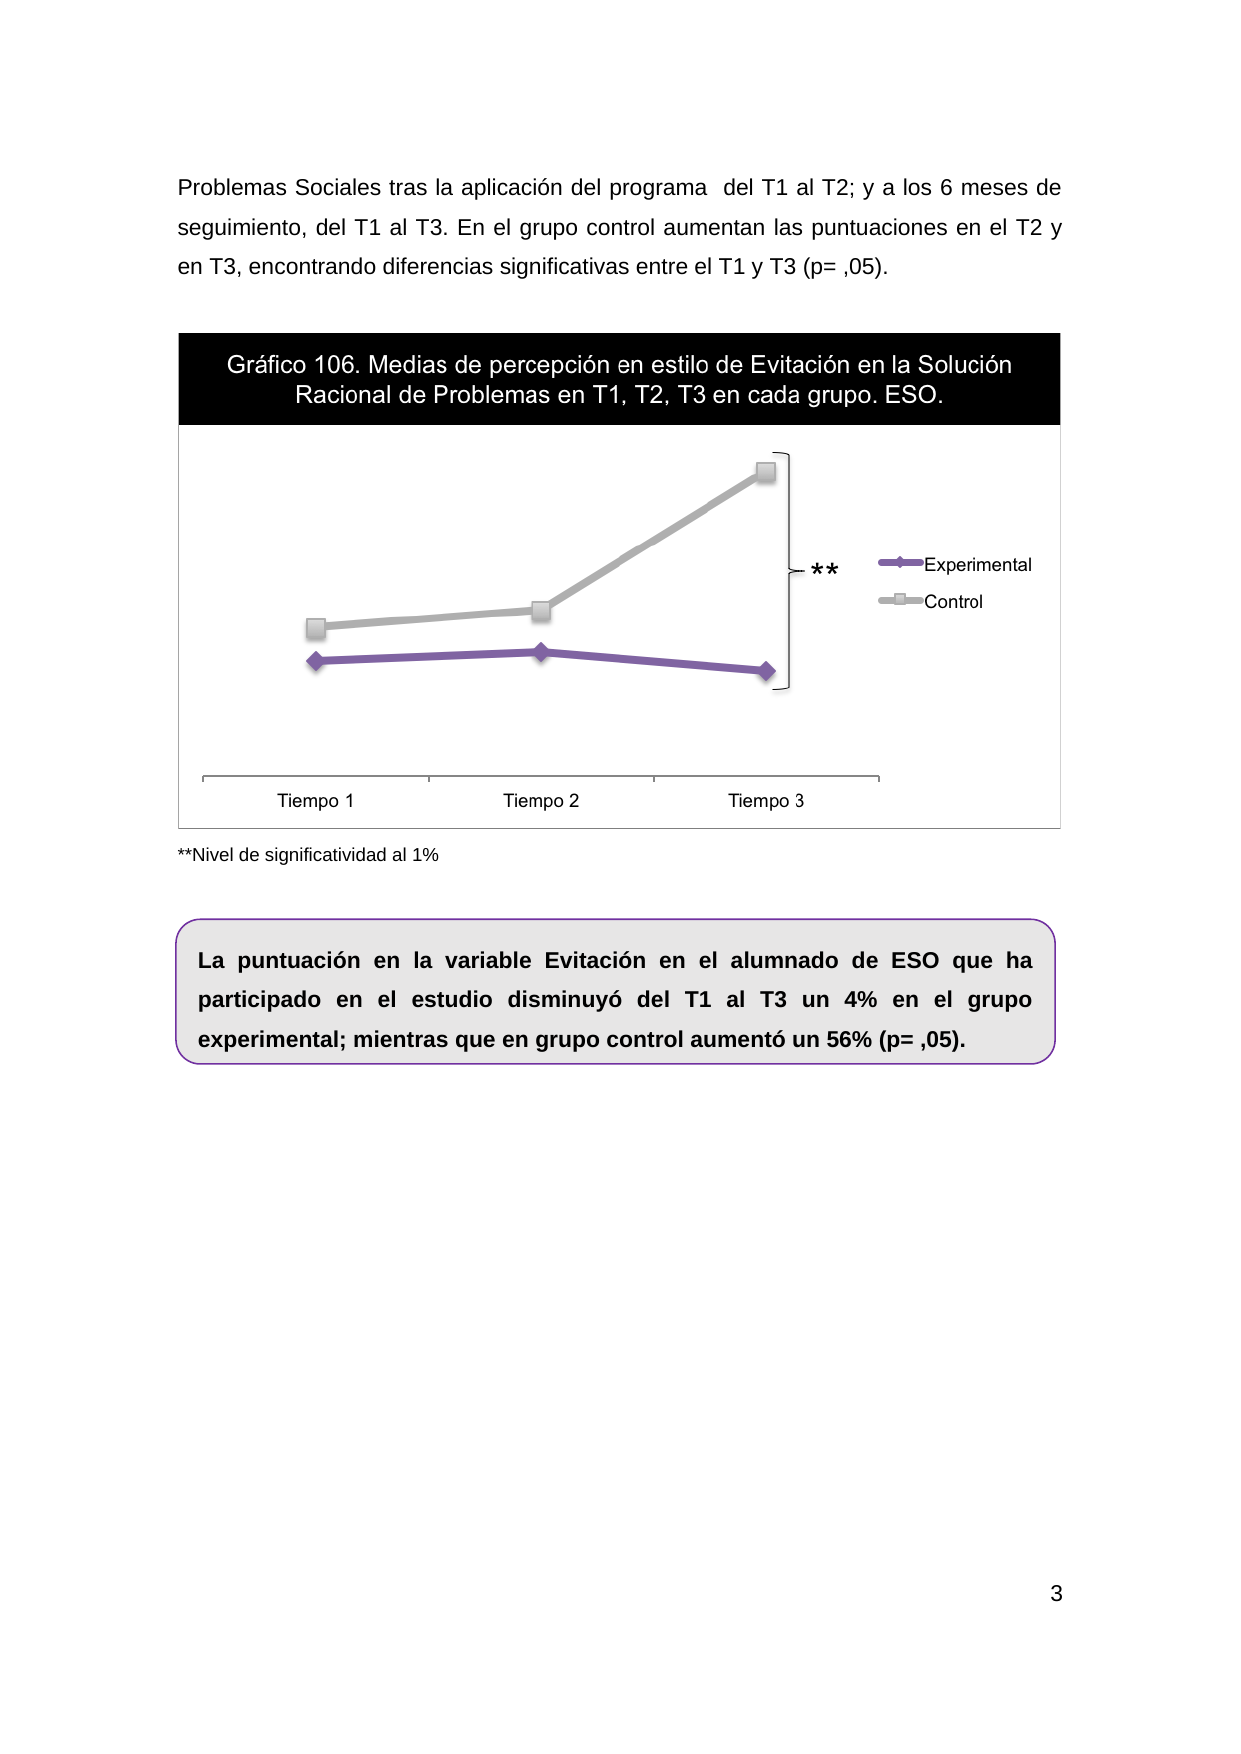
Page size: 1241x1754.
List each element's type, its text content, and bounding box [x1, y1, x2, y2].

text Problemas Sociales tras la aplicación del programa del T1 al T2; y a los 6 meses de seguimiento, del T1 al T3. En el grupo control aumentan las puntuaciones en el T2 y en T3, encontrando diferencias significativas entre el T1 y T3 (p= ,05). [177, 174, 1063, 279]
picture [178, 333, 1061, 829]
text **Nivel de significatividad al 1% [177, 843, 1063, 865]
